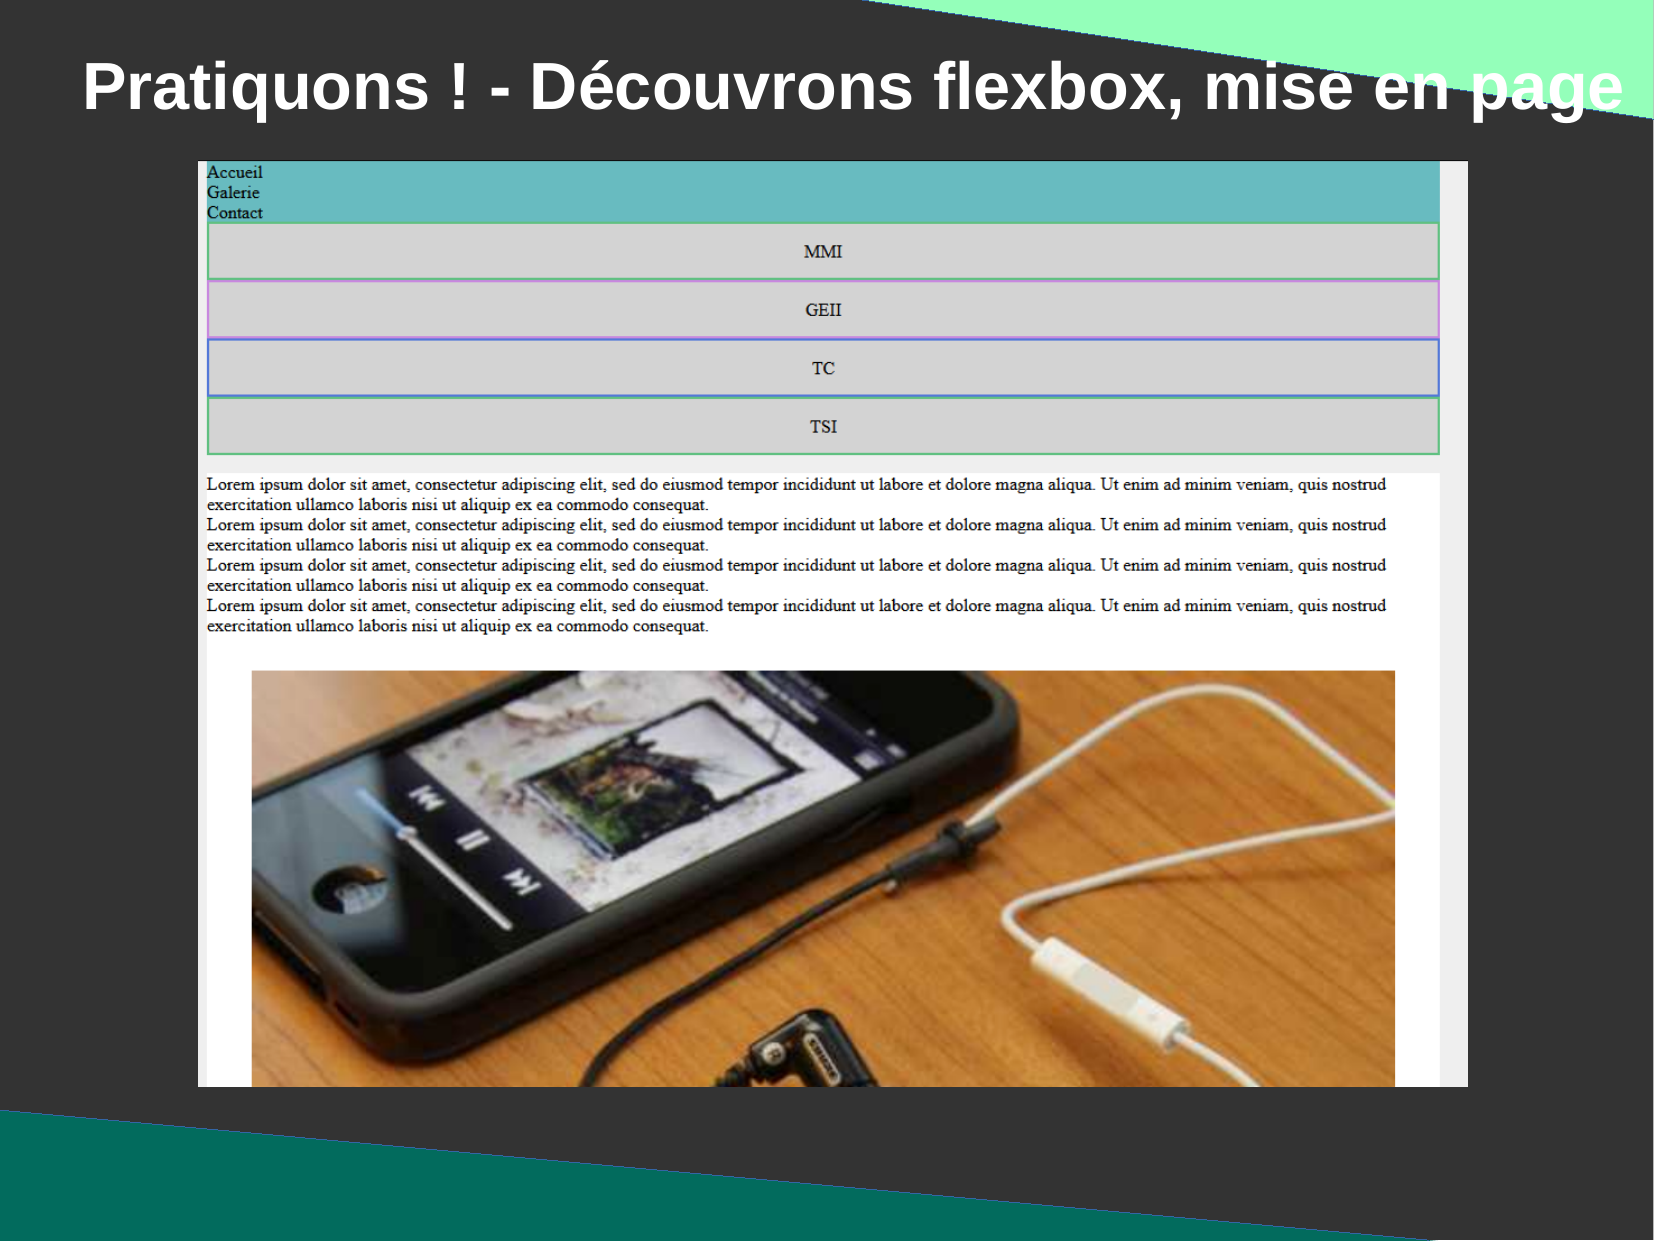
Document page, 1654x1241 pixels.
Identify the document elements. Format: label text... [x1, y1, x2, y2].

title Pratiquons ! - Découvrons flexbox, mise en page [82, 49, 1630, 142]
picture [198, 160, 1468, 1087]
text_box [862, 0, 1654, 120]
